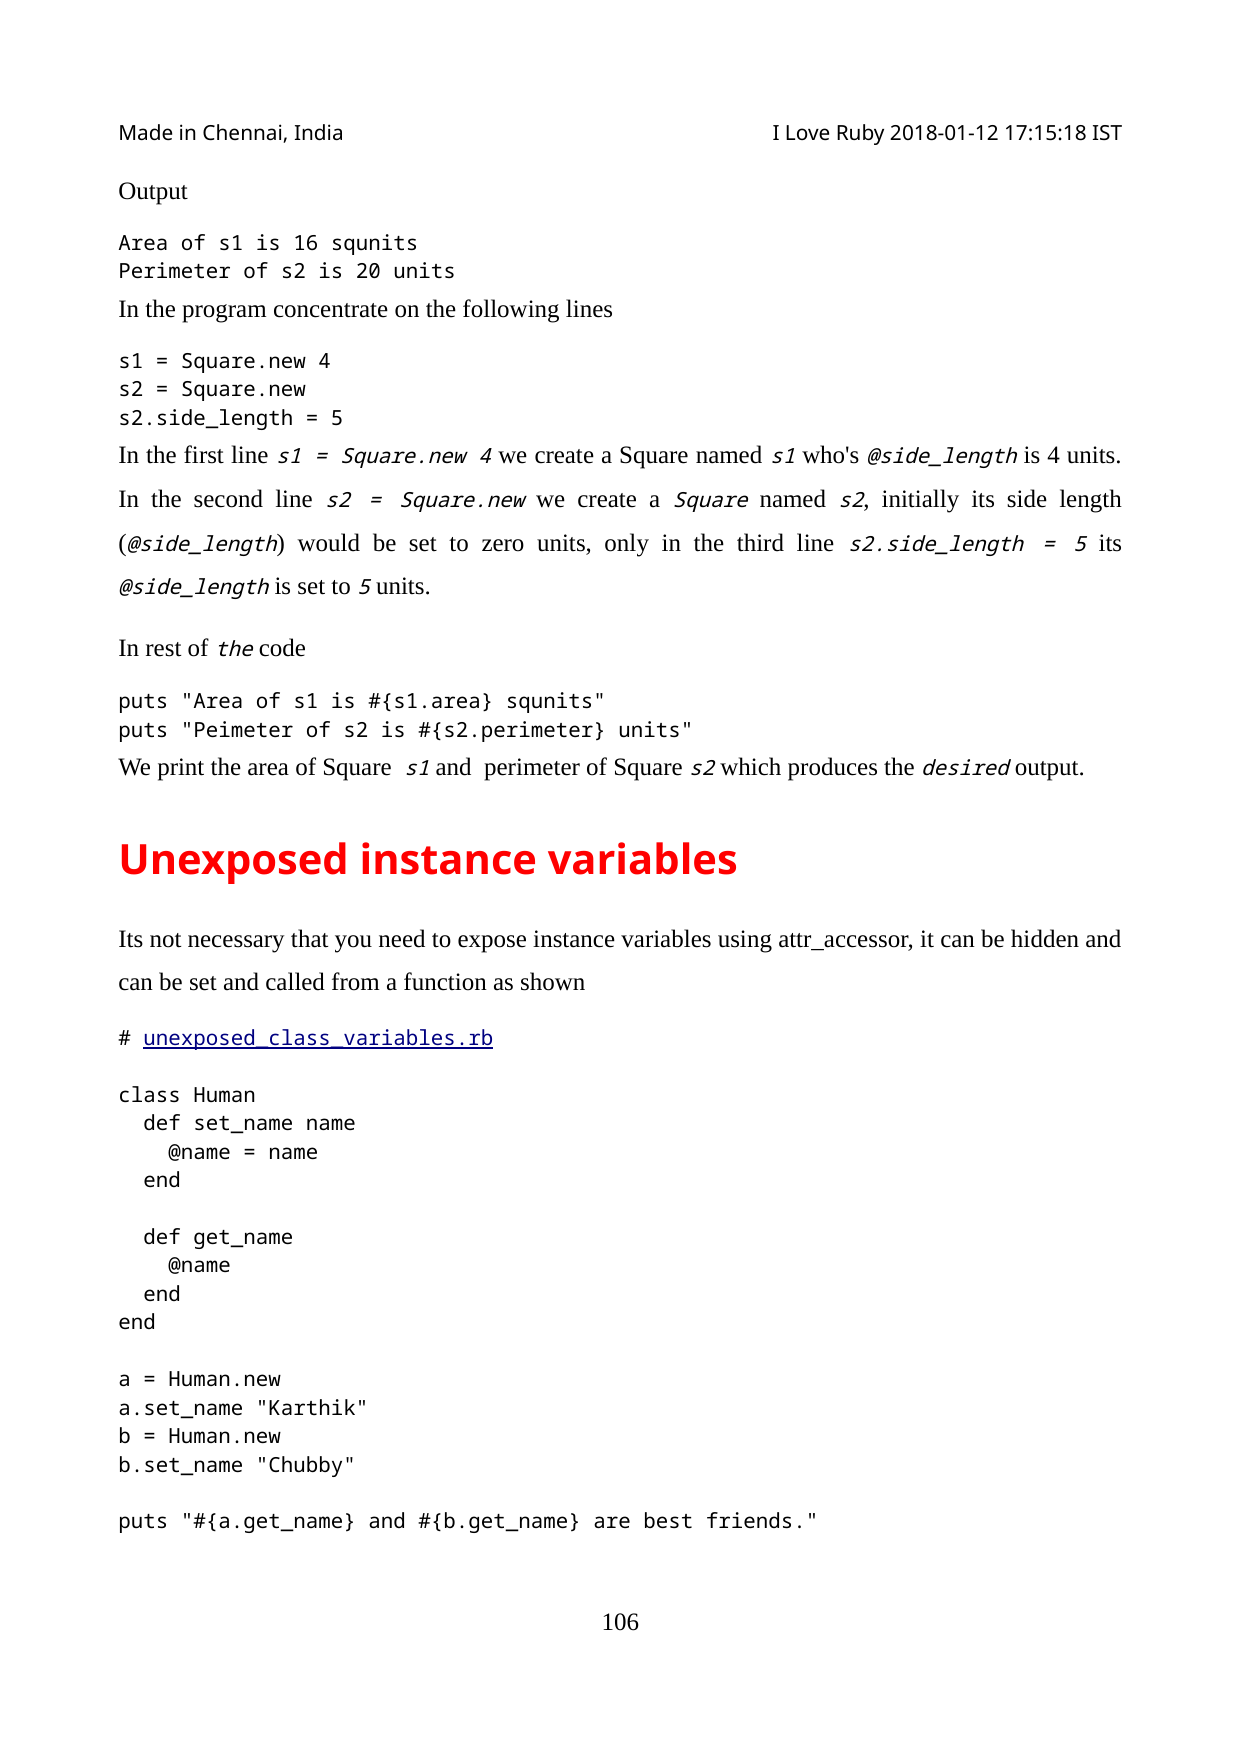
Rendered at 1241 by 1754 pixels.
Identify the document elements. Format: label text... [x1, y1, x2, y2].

text def get_name [118, 1222, 1122, 1251]
text b = Human.new [118, 1421, 1122, 1450]
text end [118, 1165, 1122, 1194]
text Its not necessary that you need to expose instance variables using attr_accessor, it can be hidden and can be set and called from a function as shown [118, 924, 1122, 996]
text In the first line s1 = Square.new 4 we create a Square named s1 who's @side_length is 4 units. In the second line s2 = Square.new we create a Square named s2, initially its side length (@side_length) would be set to zero units, only in the third line s2.side_length = 5 its @side_length is set to 5 units. [118, 440, 1122, 601]
text puts "Peimeter of s2 is #{s2.perimeter} units" [118, 715, 1122, 743]
text s2.side_length = 5 [118, 403, 1122, 431]
text puts "Area of s1 is #{s1.area} squnits" [118, 686, 1122, 715]
text We print the area of Square s1 and perimeter of Square s2 which produces the desired output. [118, 752, 1122, 782]
text class Human [118, 1080, 1122, 1108]
text @name [118, 1251, 1122, 1279]
text Area of s1 is 16 squnits [118, 228, 1122, 256]
text @name = name [118, 1137, 1122, 1165]
text a = Human.new [118, 1364, 1122, 1393]
text s2 = Square.new [118, 374, 1122, 403]
text In the program concentrate on the following lines [118, 294, 1122, 322]
subtitle Unexposed instance variables [118, 830, 1122, 887]
text s1 = Square.new 4 [118, 346, 1122, 374]
text puts "#{a.get_name} and #{b.get_name} are best friends." [118, 1507, 1122, 1535]
text end [118, 1279, 1122, 1307]
text a.set_name "Karthik" [118, 1393, 1122, 1421]
text b.set_name "Chubby" [118, 1450, 1122, 1478]
text def set_name name [118, 1108, 1122, 1137]
text end [118, 1307, 1122, 1336]
text # unexposed_class_variables.rb [118, 1023, 1122, 1052]
text In rest of the code [118, 633, 1122, 663]
text Output [118, 176, 1122, 205]
text Perimeter of s2 is 20 units [118, 256, 1122, 285]
